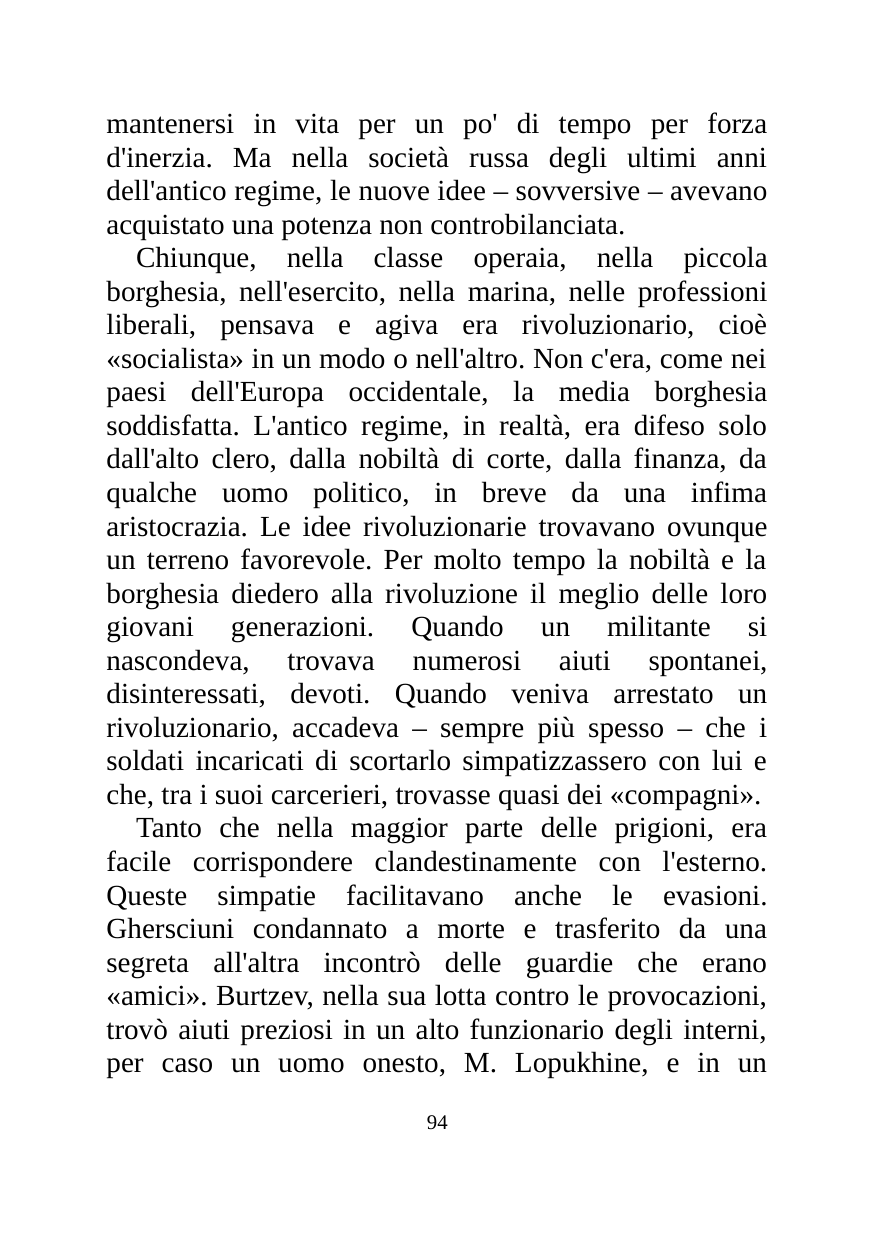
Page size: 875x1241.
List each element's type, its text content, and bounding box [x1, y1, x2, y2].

text Tanto che nella maggior parte delle prigioni, era facile corrispondere clandestinamente con l'esterno. Queste simpatie facilitavano anche le evasioni. Ghersciuni condannato a morte e trasferito da una segreta all'altra incontrò delle guardie che erano «amici». Burtzev, nella sua lotta contro le provocazioni, trovò aiuti preziosi in un alto funzionario degli interni, per caso un uomo onesto, M. Lopukhine, e in un [106, 811, 768, 1079]
text Chiunque, nella classe operaia, nella piccola borghesia, nell'esercito, nella marina, nelle professioni liberali, pensava e agiva era rivoluzionario, cioè «socialista» in un modo o nell'altro. Non c'era, come nei paesi dell'Europa occidentale, la media borghesia soddisfatta. L'antico regime, in realtà, era difeso solo dall'alto clero, dalla nobiltà di corte, dalla finanza, da qualche uomo politico, in breve da una infima aristocrazia. Le idee rivoluzionarie trovavano ovunque un terreno favorevole. Per molto tempo la nobiltà e la borghesia diedero alla rivoluzione il meglio delle loro giovani generazioni. Quando un militante si nascondeva, trovava numerosi aiuti spontanei, disinteressati, devoti. Quando veniva arrestato un rivoluzionario, accadeva – sempre più spesso – che i soldati incaricati di scortarlo simpatizzassero con lui e che, tra i suoi carcerieri, trovasse quasi dei «compagni». [106, 240, 768, 811]
text mantenersi in vita per un po' di tempo per forza d'inerzia. Ma nella società russa degli ultimi anni dell'antico regime, le nuove idee – sovversive – avevano acquistato una potenza non controbilanciata. [106, 106, 768, 240]
